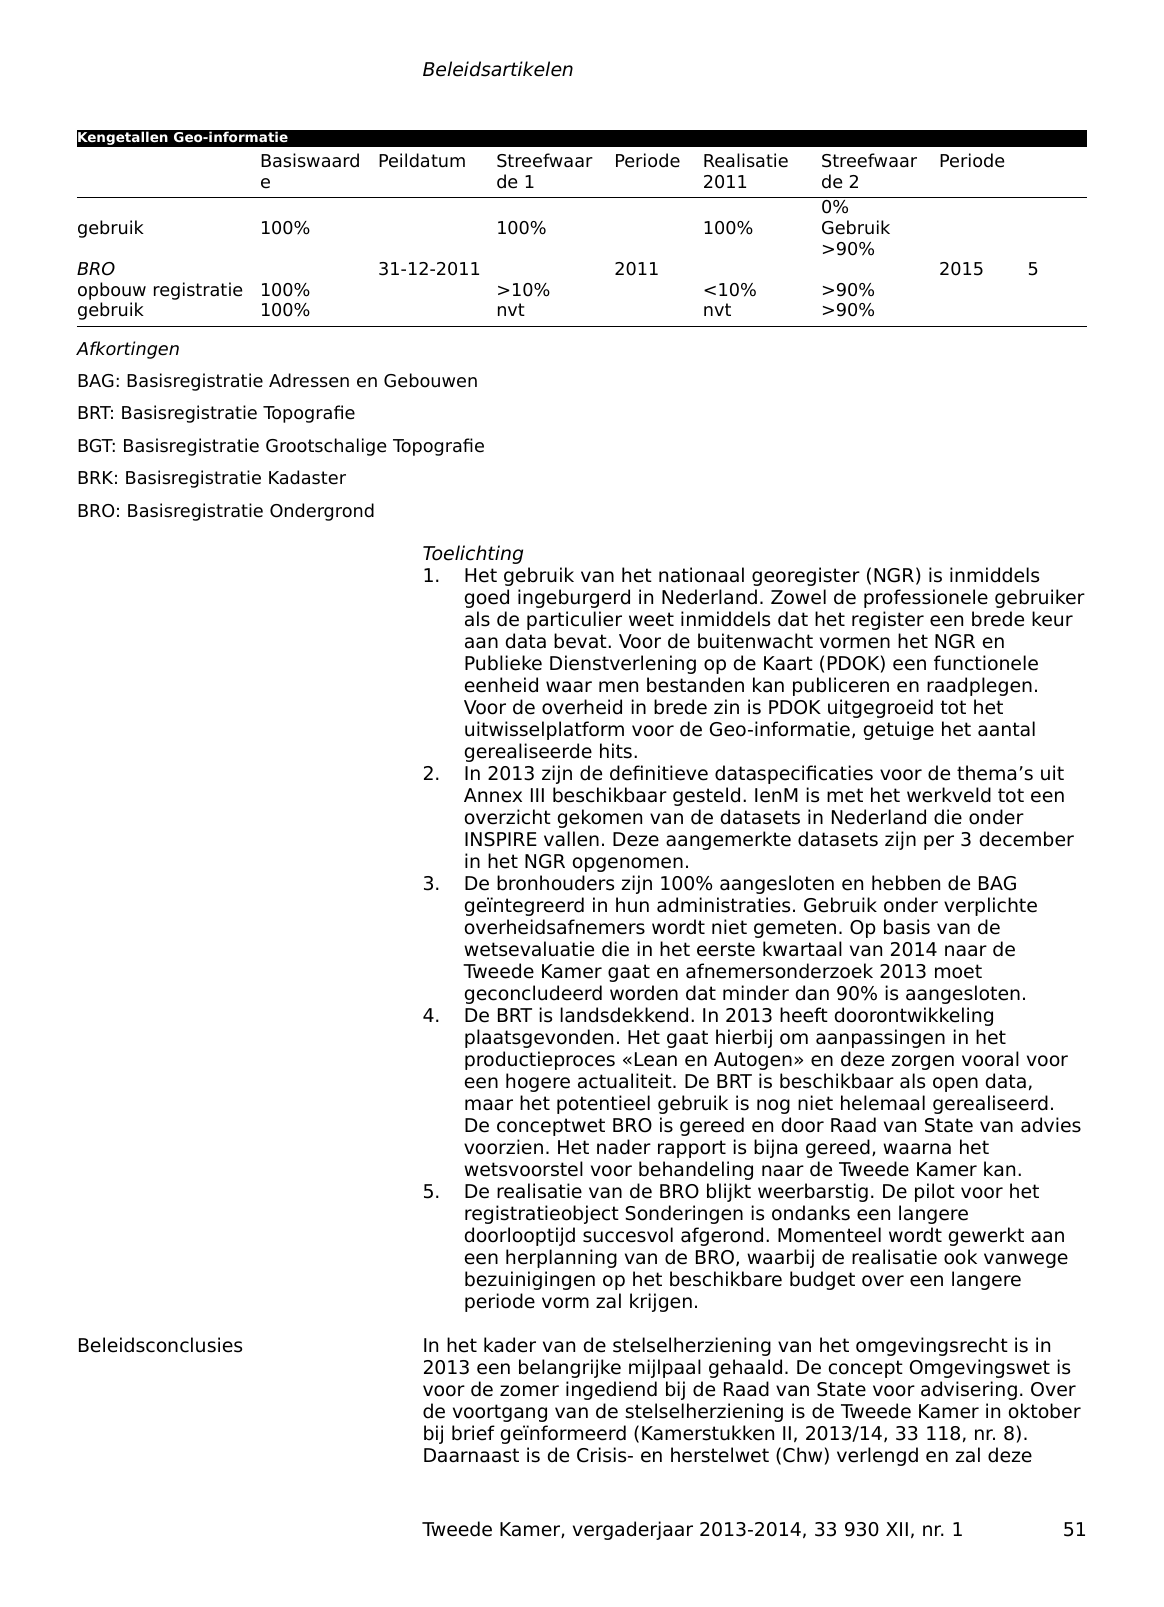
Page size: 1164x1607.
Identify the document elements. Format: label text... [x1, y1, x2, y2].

table_cell Gebruik >90% [815, 218, 933, 259]
table_cell [815, 259, 933, 280]
table_cell gebruik [77, 218, 254, 259]
text 1. Het gebruik van het nationaal georegister (NGR) is inmiddels goed ingeburgerd in Nederland. Zowel de professionele gebruiker als de particulier weet inmiddels dat het register een brede keur aan data bevat. Voor de buitenwacht vormen het NGR en Publieke Dienstverlening op de Kaart (PDOK) een functionele eenheid waar men bestanden kan publiceren en raadplegen. Voor de overheid in brede zin is PDOK uitgegroeid tot het uitwisselplatform voor de Geo-informatie, getuige het aantal gerealiseerde hits. [422, 565, 1087, 763]
table_cell nvt [697, 300, 815, 326]
table_cell [1022, 147, 1087, 197]
text 3. De bronhouders zijn 100% aangesloten en hebben de BAG geïntegreerd in hun administraties. Gebruik onder verplichte overheidsafnemers wordt niet gemeten. Op basis van de wetsevaluatie die in het eerste kwartaal van 2014 naar de Tweede Kamer gaat en afnemersonderzoek 2013 moet geconcludeerd worden dat minder dan 90% is aangesloten. [422, 873, 1087, 1005]
table_cell gebruik [77, 300, 254, 326]
table_cell Streefwaarde 2 [815, 147, 933, 197]
table_cell nvt [490, 300, 608, 326]
table_cell [372, 300, 490, 326]
table_cell 5 [1022, 259, 1087, 280]
table_cell [933, 198, 1022, 218]
table_cell [697, 259, 815, 280]
text 4. De BRT is landsdekkend. In 2013 heeft doorontwikkeling plaatsgevonden. Het gaat hierbij om aanpassingen in het productieproces «Lean en Autogen» en deze zorgen vooral voor een hogere actualiteit. De BRT is beschikbaar als open data, maar het potentieel gebruik is nog niet helemaal gerealiseerd. De conceptwet BRO is gereed en door Raad van State van advies voorzien. Het nader rapport is bijna gereed, waarna het wetsvoorstel voor behandeling naar de Tweede Kamer kan. [422, 1005, 1087, 1181]
table_cell Streefwaarde 1 [490, 147, 608, 197]
table_cell [372, 218, 490, 259]
text 2. In 2013 zijn de definitieve dataspecificaties voor de thema’s uit Annex III beschikbaar gesteld. IenM is met het werkveld tot een overzicht gekomen van de datasets in Nederland die onder INSPIRE vallen. Deze aangemerkte datasets zijn per 3 december in het NGR opgenomen. [422, 763, 1087, 873]
table_cell [254, 198, 372, 218]
text In het kader van de stelselherziening van het omgevingsrecht is in 2013 een belangrijke mijlpaal gehaald. De concept Omgevingswet is voor de zomer ingediend bij de Raad van State voor advisering. Over de voortgang van de stelselherziening is de Tweede Kamer in oktober bij brief geïnformeerd (Kamerstukken II, 2013/14, 33 118, nr. 8). Daarnaast is de Crisis- en herstelwet (Chw) verlengd en zal deze [422, 1335, 1087, 1467]
table_cell 100% [254, 218, 372, 259]
table_cell >10% [490, 280, 608, 300]
table_cell Peildatum [372, 147, 490, 197]
table_cell [490, 198, 608, 218]
table_cell [608, 280, 697, 300]
table_cell [608, 218, 697, 259]
table_cell 0% [815, 198, 933, 218]
table_cell Periode [608, 147, 697, 197]
table_cell [1022, 300, 1087, 326]
table_header Kengetallen Geo-informatie [77, 130, 1087, 146]
table_cell [933, 218, 1022, 259]
table_cell [490, 259, 608, 280]
table_cell BRO [77, 259, 254, 280]
text 5. De realisatie van de BRO blijkt weerbarstig. De pilot voor het registratieobject Sonderingen is ondanks een langere doorlooptijd succesvol afgerond. Momenteel wordt gewerkt aan een herplanning van de BRO, waarbij de realisatie ook vanwege bezuinigingen op het beschikbare budget over een langere periode vorm zal krijgen. [422, 1181, 1087, 1313]
table_cell [1022, 218, 1087, 259]
table_cell 100% [254, 280, 372, 300]
table_cell 100% [254, 300, 372, 326]
table_cell [372, 198, 490, 218]
table_cell <10% [697, 280, 815, 300]
table_cell [1022, 198, 1087, 218]
table_cell [608, 198, 697, 218]
table_cell Periode [933, 147, 1022, 197]
table_cell 100% [490, 218, 608, 259]
text Beleidsconclusies [77, 1335, 399, 1357]
table_cell Realisatie 2011 [697, 147, 815, 197]
table_cell 100% [697, 218, 815, 259]
table_cell Basiswaarde [254, 147, 372, 197]
table_cell [933, 300, 1022, 326]
table_cell [608, 300, 697, 326]
table_cell [254, 259, 372, 280]
table_cell Afkortingen BAG: Basisregistratie Adressen en Gebouwen BRT: Basisregistratie Topografie BGT: Basisregistratie Grootschalige Topografie BRK: Basisregistratie Kadaster BRO: Basisregistratie Ondergrond [77, 327, 1087, 521]
subtitle Toelichting [422, 543, 1087, 565]
table_cell [933, 280, 1022, 300]
table_cell >90% [815, 300, 933, 326]
table_cell [77, 198, 254, 218]
table_cell 31-12-2011 [372, 259, 490, 280]
table_cell 2015 [933, 259, 1022, 280]
table_cell >90% [815, 280, 933, 300]
table_cell opbouw registratie [77, 280, 254, 300]
table_cell [697, 198, 815, 218]
table_cell [1022, 280, 1087, 300]
table_cell [77, 147, 254, 197]
table_cell [372, 280, 490, 300]
table_cell 2011 [608, 259, 697, 280]
